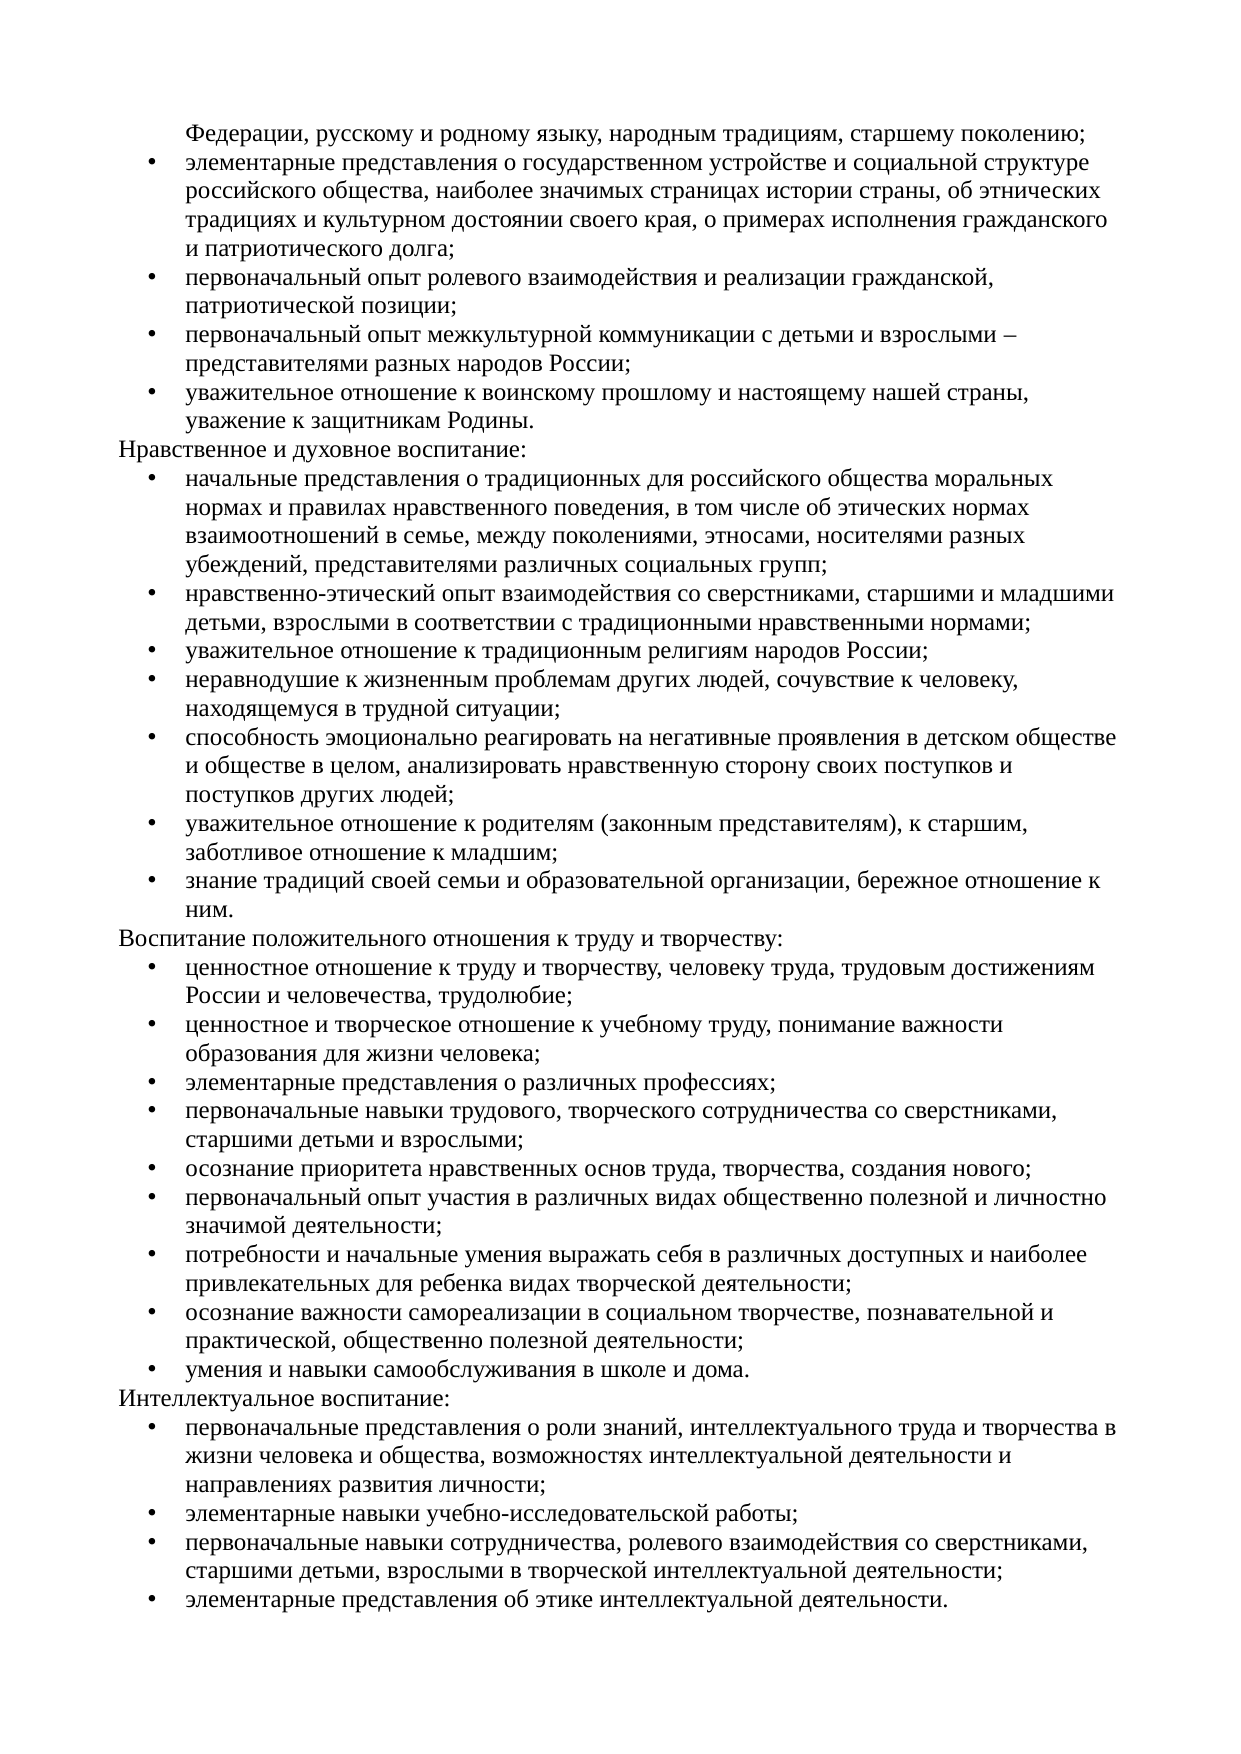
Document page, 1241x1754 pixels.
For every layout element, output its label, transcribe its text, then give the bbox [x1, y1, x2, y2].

text Интеллектуальное воспитание: [118, 1383, 1122, 1412]
list элементарные представления о различных профессиях; [148, 1067, 1122, 1096]
list уважительное отношение к родителям (законным представителям), к старшим, заботливое отношение к младшим; [148, 808, 1122, 866]
list первоначальный опыт межкультурной коммуникации с детьми и взрослыми – представителями разных народов России; [148, 319, 1122, 377]
list элементарные представления о государственном устройстве и социальной структуре российского общества, наиболее значимых страницах истории страны, об этнических традициях и культурном достоянии своего края, о примерах исполнения гражданского и патриотического долга; [148, 147, 1122, 262]
list ценностное отношение к труду и творчеству, человеку труда, трудовым достижениям России и человечества, трудолюбие; [148, 952, 1122, 1009]
list первоначальные навыки трудового, творческого сотрудничества со сверстниками, старшими детьми и взрослыми; [148, 1096, 1122, 1153]
list уважительное отношение к воинскому прошлому и настоящему нашей страны, уважение к защитникам Родины. [148, 377, 1122, 434]
list потребности и начальные умения выражать себя в различных доступных и наиболее привлекательных для ребенка видах творческой деятельности; [148, 1239, 1122, 1297]
list неравнодушие к жизненным проблемам других людей, сочувствие к человеку, находящемуся в трудной ситуации; [148, 664, 1122, 722]
list осознание важности самореализации в социальном творчестве, познавательной и практической, общественно полезной деятельности; [148, 1297, 1122, 1354]
list ценностное и творческое отношение к учебному труду, понимание важности образования для жизни человека; [148, 1009, 1122, 1067]
text Воспитание положительного отношения к труду и творчеству: [118, 923, 1122, 952]
text Нравственное и духовное воспитание: [118, 434, 1122, 463]
list первоначальные представления о роли знаний, интеллектуального труда и творчества в жизни человека и общества, возможностях интеллектуальной деятельности и направлениях развития личности; [148, 1412, 1122, 1498]
list знание традиций своей семьи и образовательной организации, бережное отношение к ним. [148, 866, 1122, 923]
list нравственно-этический опыт взаимодействия со сверстниками, старшими и младшими детьми, взрослыми в соответствии с традиционными нравственными нормами; [148, 578, 1122, 636]
list осознание приоритета нравственных основ труда, творчества, создания нового; [148, 1153, 1122, 1182]
list уважительное отношение к традиционным религиям народов России; [148, 636, 1122, 664]
list первоначальные навыки сотрудничества, ролевого взаимодействия со сверстниками, старшими детьми, взрослыми в творческой интеллектуальной деятельности; [148, 1527, 1122, 1584]
list элементарные навыки учебно-исследовательской работы; [148, 1498, 1122, 1527]
list способность эмоционально реагировать на негативные проявления в детском обществе и обществе в целом, анализировать нравственную сторону своих поступков и поступков других людей; [148, 722, 1122, 808]
list элементарные представления об этике интеллектуальной деятельности. [148, 1584, 1122, 1613]
list первоначальный опыт участия в различных видах общественно полезной и личностно значимой деятельности; [148, 1182, 1122, 1239]
list начальные представления о традиционных для российского общества моральных нормах и правилах нравственного поведения, в том числе об этических нормах взаимоотношений в семье, между поколениями, этносами, носителями разных убеждений, представителями различных социальных групп; [148, 463, 1122, 578]
list умения и навыки самообслуживания в школе и дома. [148, 1354, 1122, 1383]
list первоначальный опыт ролевого взаимодействия и реализации гражданской, патриотической позиции; [148, 262, 1122, 319]
list Федерации, русскому и родному языку, народным традициям, старшему поколению; [148, 118, 1122, 147]
